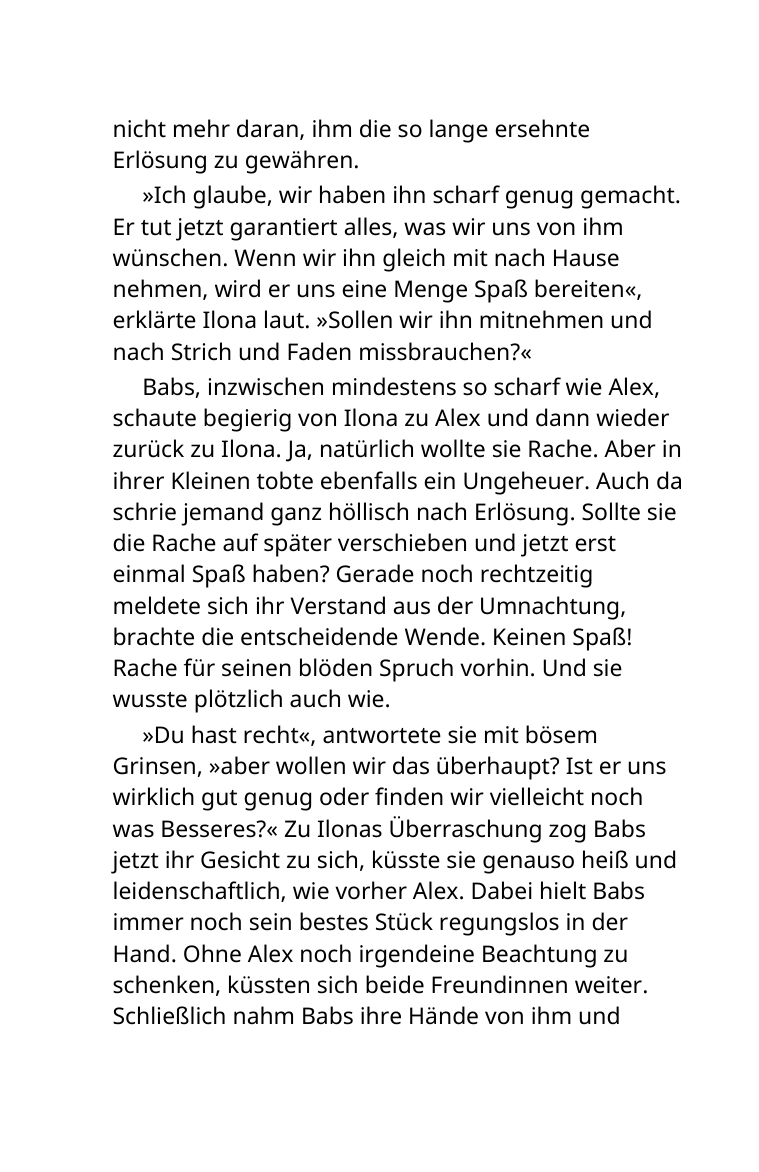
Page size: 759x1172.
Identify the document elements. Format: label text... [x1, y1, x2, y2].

text Babs, inzwischen mindestens so scharf wie Alex, schaute begierig von Ilona zu Alex und dann wieder zurück zu Ilona. Ja, natürlich wollte sie Rache. Aber in ihrer Kleinen tobte ebenfalls ein Ungeheuer. Auch da schrie jemand ganz höllisch nach Erlösung. Sollte sie die Rache auf später verschieben und jetzt erst einmal Spaß haben? Gerade noch rechtzeitig meldete sich ihr Verstand aus der Umnachtung, brachte die entscheidende Wende. Keinen Spaß! Rache für seinen blöden Spruch vorhin. Und sie wusste plötzlich auch wie. [112, 371, 684, 714]
text »Du hast recht«, antwortete sie mit bösem Grinsen, »aber wollen wir das überhaupt? Ist er uns wirklich gut genug oder finden wir vielleicht noch was Besseres?« Zu Ilonas Überraschung zog Babs jetzt ihr Gesicht zu sich, küsste sie genauso heiß und leidenschaftlich, wie vorher Alex. Dabei hielt Babs immer noch sein bestes Stück regungslos in der Hand. Ohne Alex noch irgendeine Beachtung zu schenken, küssten sich beide Freundinnen weiter. Schließlich nahm Babs ihre Hände von ihm und [112, 719, 684, 1031]
text nicht mehr daran, ihm die so lange ersehnte Erlösung zu gewähren. [112, 112, 684, 175]
text »Ich glaube, wir haben ihn scharf genug gemacht. Er tut jetzt garantiert alles, was wir uns von ihm wünschen. Wenn wir ihn gleich mit nach Hause nehmen, wird er uns eine Menge Spaß bereiten«, erklärte Ilona laut. »Sollen wir ihn mitnehmen und nach Strich und Faden missbrauchen?« [112, 179, 684, 367]
